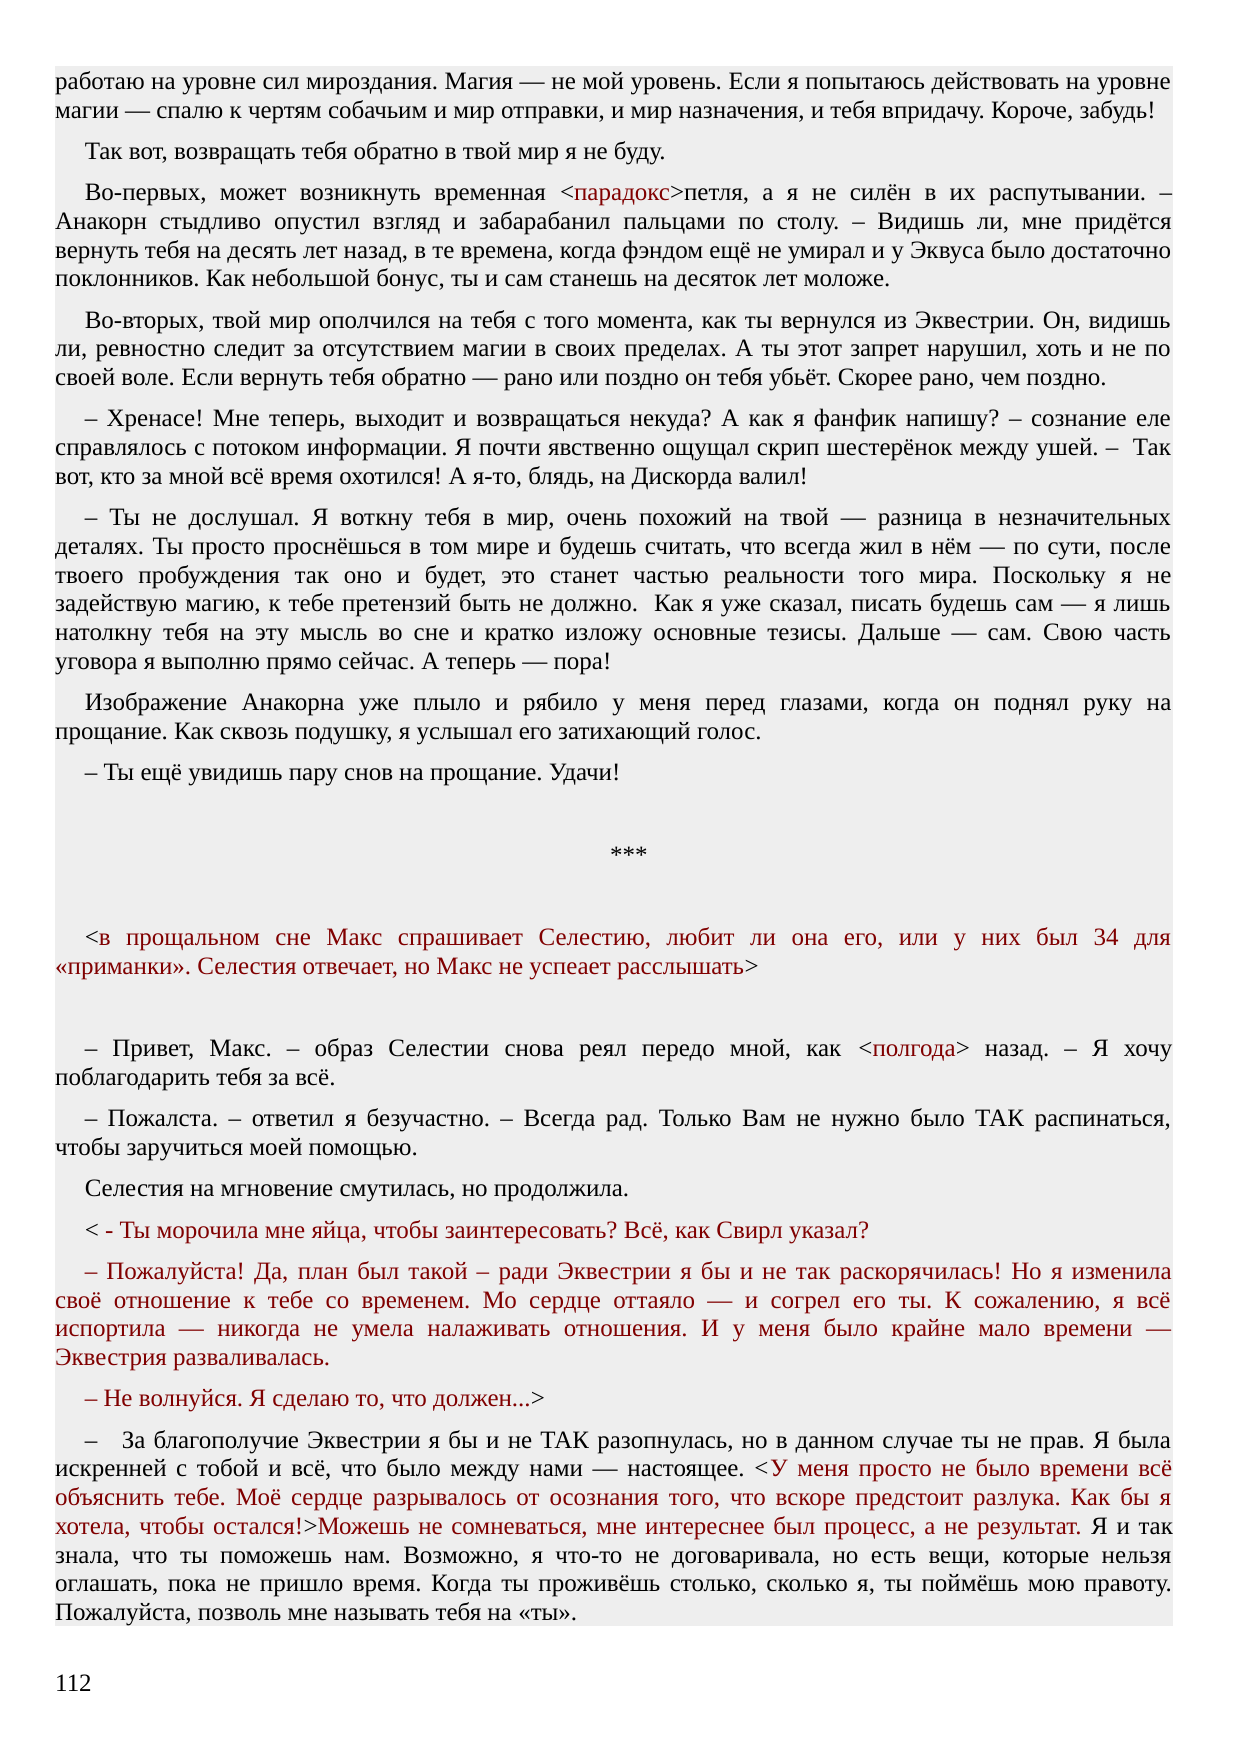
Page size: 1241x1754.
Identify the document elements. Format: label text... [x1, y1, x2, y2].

text – Ты ещё увидишь пару снов на прощание. Удачи! [55, 757, 1173, 786]
text – За благополучие Эквестрии я бы и не ТАК разопнулась, но в данном случае ты не прав. Я была искренней с тобой и всё, что было между нами — настоящее. <У меня просто не было времени всё объяснить тебе. Моё сердце разрывалось от осознания того, что вскоре предстоит разлука. Как бы я хотела, чтобы остался!>Можешь не сомневаться, мне интереснее был процесс, а не результат. Я и так знала, что ты поможешь нам. Возможно, я что-то не договаривала, но есть вещи, которые нельзя оглашать, пока не пришло время. Когда ты проживёшь столько, сколько я, ты поймёшь мою правоту. Пожалуйста, позволь мне называть тебя на «ты». [55, 1425, 1173, 1626]
text Во-вторых, твой мир ополчился на тебя с того момента, как ты вернулся из Эквестрии. Он, видишь ли, ревностно следит за отсутствием магии в своих пределах. А ты этот запрет нарушил, хоть и не по своей воле. Если вернуть тебя обратно — рано или поздно он тебя убьёт. Скорее рано, чем поздно. [55, 305, 1173, 391]
text – Пожалуйста! Да, план был такой – ради Эквестрии я бы и не так раскорячилась! Но я изменила своё отношение к тебе со временем. Мо сердце оттаяло — и согрел его ты. К сожалению, я всё испортила — никогда не умела налаживать отношения. И у меня было крайне мало времени — Эквестрия разваливалась. [55, 1256, 1173, 1371]
text Селестия на мгновение смутилась, но продолжила. [55, 1173, 1173, 1202]
text < - Ты морочила мне яйца, чтобы заинтересовать? Всё, как Свирл указал? [55, 1215, 1173, 1243]
text *** [55, 840, 1173, 868]
text Так вот, возвращать тебя обратно в твой мир я не буду. [55, 136, 1173, 165]
text Во-первых, может возникнуть временная <парадокс>петля, а я не силён в их распутывании. – Анакорн стыдливо опустил взгляд и забарабанил пальцами по столу. – Видишь ли, мне придётся вернуть тебя на десять лет назад, в те времена, когда фэндом ещё не умирал и у Эквуса было достаточно поклонников. Как небольшой бонус, ты и сам станешь на десяток лет моложе. [55, 177, 1173, 292]
text – Пожалста. – ответил я безучастно. – Всегда рад. Только Вам не нужно было ТАК распинаться, чтобы заручиться моей помощью. [55, 1103, 1173, 1161]
text – Хренасе! Мне теперь, выходит и возвращаться некуда? А как я фанфик напишу? – сознание еле справлялось с потоком информации. Я почти явственно ощущал скрип шестерёнок между ушей. – Так вот, кто за мной всё время охотился! А я-то, блядь, на Дискорда валил! [55, 403, 1173, 490]
text Изображение Анакорна уже плыло и рябило у меня перед глазами, когда он поднял руку на прощание. Как сквозь подушку, я услышал его затихающий голос. [55, 687, 1173, 745]
text работаю на уровне сил мироздания. Магия — не мой уровень. Если я попытаюсь действовать на уровне магии — спалю к чертям собачьим и мир отправки, и мир назначения, и тебя впридачу. Короче, забудь! [55, 66, 1173, 123]
text – Не волнуйся. Я сделаю то, что должен...> [55, 1383, 1173, 1412]
text – Ты не дослушал. Я воткну тебя в мир, очень похожий на твой — разница в незначительных деталях. Ты просто проснёшься в том мире и будешь считать, что всегда жил в нём — по сути, после твоего пробуждения так оно и будет, это станет частью реальности того мира. Поскольку я не задействую магию, к тебе претензий быть не должно. Как я уже сказал, писать будешь сам — я лишь натолкну тебя на эту мысль во сне и кратко изложу основные тезисы. Дальше — сам. Свою часть уговора я выполню прямо сейчас. А теперь — пора! [55, 502, 1173, 675]
text – Привет, Макс. – образ Селестии снова реял передо мной, как <полгода> назад. – Я хочу поблагодарить тебя за всё. [55, 1033, 1173, 1091]
text <в прощальном сне Макс спрашивает Селестию, любит ли она его, или у них был 34 для «приманки». Селестия отвечает, но Макс не успеает расслышать> [55, 922, 1173, 980]
